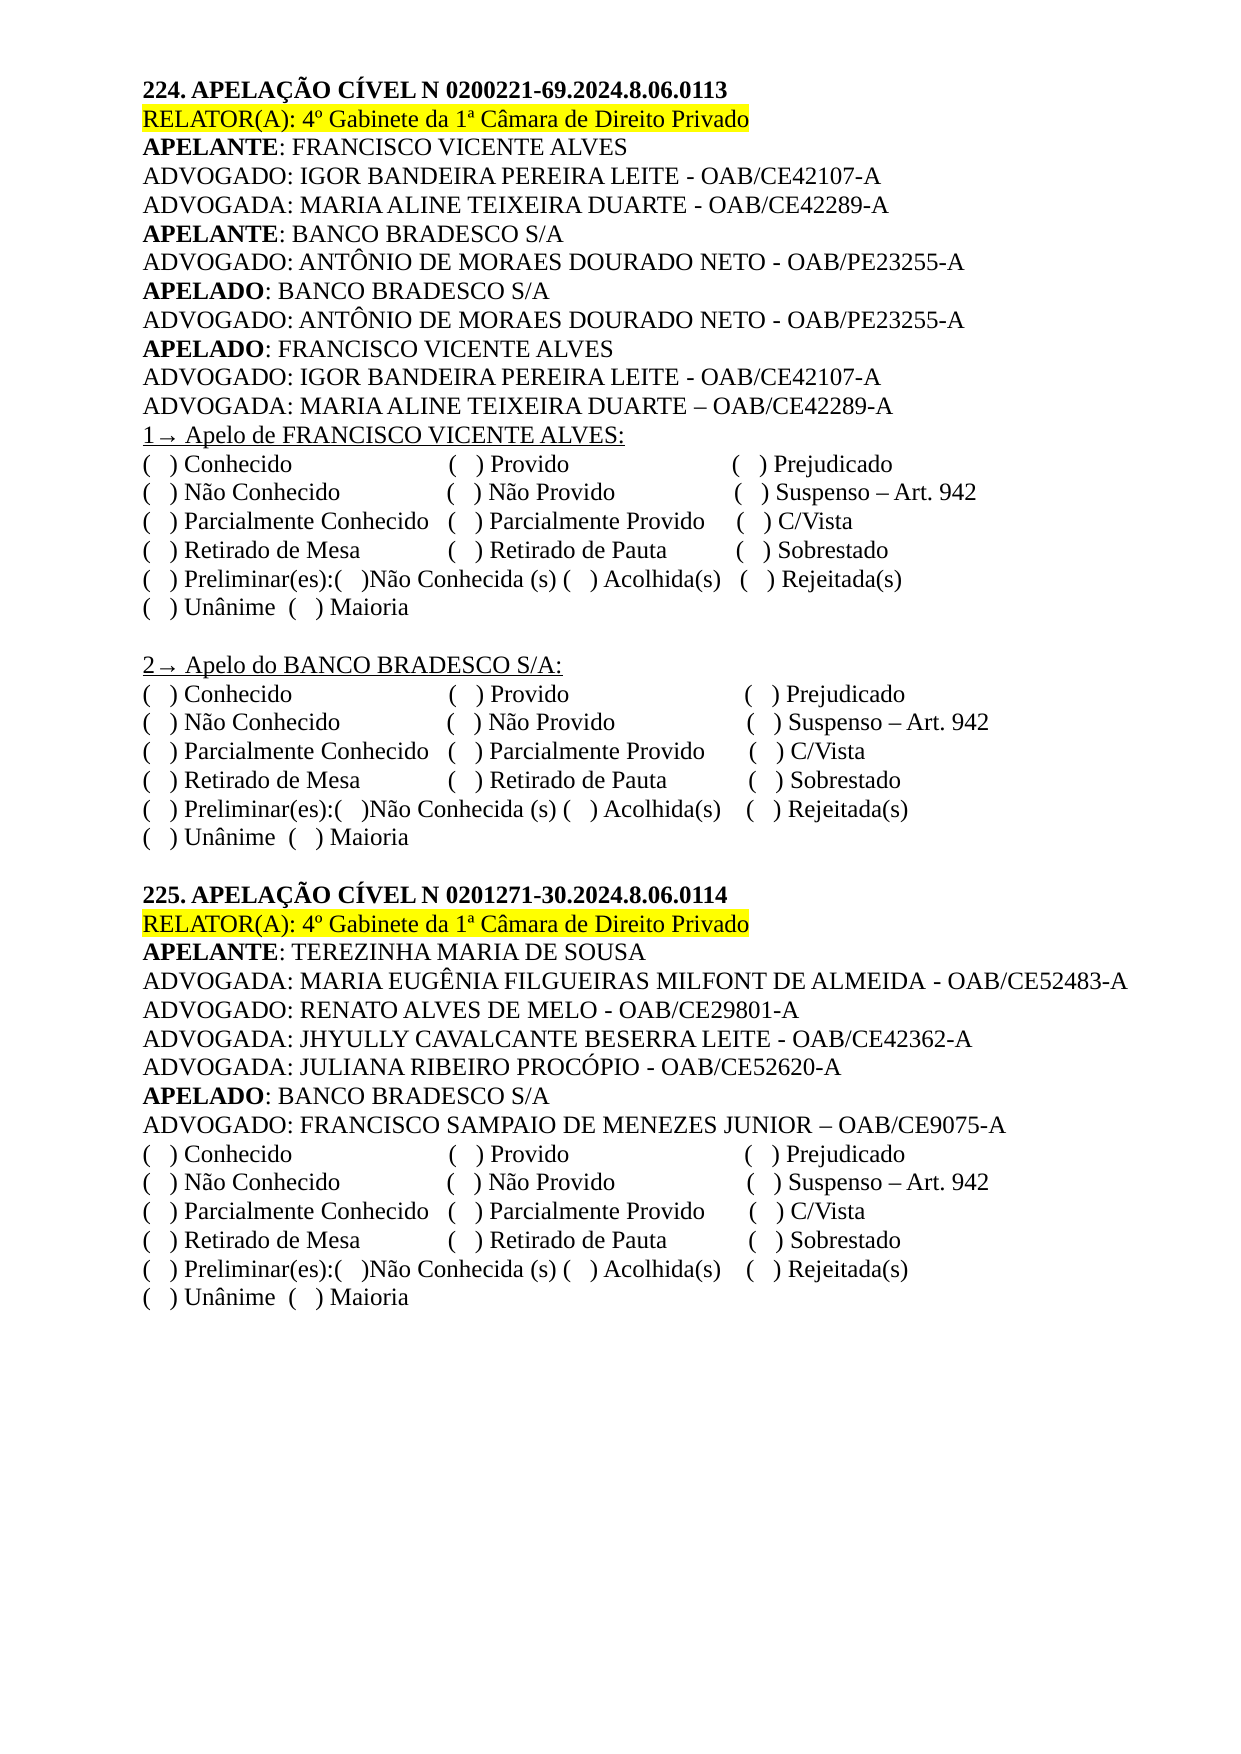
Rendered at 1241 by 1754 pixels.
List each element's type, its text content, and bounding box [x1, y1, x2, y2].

text ( ) Parcialmente Conhecido ( ) Parcialmente Provido ( ) C/Vista [142, 1196, 1158, 1225]
text ( ) Parcialmente Conhecido ( ) Parcialmente Provido ( ) C/Vista [142, 736, 1158, 765]
text ( ) Unânime ( ) Maioria [142, 592, 1158, 621]
text ( ) Conhecido ( ) Provido ( ) Prejudicado [142, 449, 1141, 477]
text ( ) Não Conhecido ( ) Não Provido ( ) Suspenso – Art. 942 [142, 477, 1158, 506]
text ( ) Preliminar(es):( )Não Conhecida (s) ( ) Acolhida(s) ( ) Rejeitada(s) [142, 794, 1158, 822]
text ( ) Retirado de Mesa ( ) Retirado de Pauta ( ) Sobrestado [142, 765, 1158, 794]
text ( ) Unânime ( ) Maioria [142, 1282, 1141, 1369]
text ( ) Retirado de Mesa ( ) Retirado de Pauta ( ) Sobrestado [142, 1225, 1158, 1254]
text 2→ Apelo do BANCO BRADESCO S/A: [142, 650, 1141, 679]
text 224. APELAÇÃO CÍVEL N 0200221-69.2024.8.06.0113 RELATOR(A): 4º Gabinete da 1ª Câmara de Direito Privado APELANTE: FRANCISCO VICENTE ALVES ADVOGADO: IGOR BANDEIRA PEREIRA LEITE - OAB/CE42107-A ADVOGADA: MARIA ALINE TEIXEIRA DUARTE - OAB/CE42289-A APELANTE: BANCO BRADESCO S/A ADVOGADO: ANTÔNIO DE MORAES DOURADO NETO - OAB/PE23255-A APELADO: BANCO BRADESCO S/A ADVOGADO: ANTÔNIO DE MORAES DOURADO NETO - OAB/PE23255-A APELADO: FRANCISCO VICENTE ALVES ADVOGADO: IGOR BANDEIRA PEREIRA LEITE - OAB/CE42107-A ADVOGADA: MARIA ALINE TEIXEIRA DUARTE – OAB/CE42289-A [142, 75, 1141, 420]
text ( ) Preliminar(es):( )Não Conhecida (s) ( ) Acolhida(s) ( ) Rejeitada(s) [142, 564, 1158, 592]
text ( ) Conhecido ( ) Provido ( ) Prejudicado [142, 679, 1141, 707]
text ( ) Unânime ( ) Maioria 225. APELAÇÃO CÍVEL N 0201271-30.2024.8.06.0114 RELATOR(A): 4º Gabinete da 1ª Câmara de Direito Privado APELANTE: TEREZINHA MARIA DE SOUSA ADVOGADA: MARIA EUGÊNIA FILGUEIRAS MILFONT DE ALMEIDA - OAB/CE52483-A ADVOGADO: RENATO ALVES DE MELO - OAB/CE29801-A ADVOGADA: JHYULLY CAVALCANTE BESERRA LEITE - OAB/CE42362-A ADVOGADA: JULIANA RIBEIRO PROCÓPIO - OAB/CE52620-A APELADO: BANCO BRADESCO S/A ADVOGADO: FRANCISCO SAMPAIO DE MENEZES JUNIOR – OAB/CE9075-A [142, 822, 1141, 1139]
text ( ) Preliminar(es):( )Não Conhecida (s) ( ) Acolhida(s) ( ) Rejeitada(s) [142, 1254, 1158, 1282]
text ( ) Parcialmente Conhecido ( ) Parcialmente Provido ( ) C/Vista [142, 506, 1158, 535]
text ( ) Não Conhecido ( ) Não Provido ( ) Suspenso – Art. 942 [142, 1167, 1158, 1196]
text ( ) Retirado de Mesa ( ) Retirado de Pauta ( ) Sobrestado [142, 535, 1158, 564]
text ( ) Conhecido ( ) Provido ( ) Prejudicado [142, 1139, 1141, 1167]
text 1→ Apelo de FRANCISCO VICENTE ALVES: [142, 420, 1141, 449]
text ( ) Não Conhecido ( ) Não Provido ( ) Suspenso – Art. 942 [142, 707, 1158, 736]
